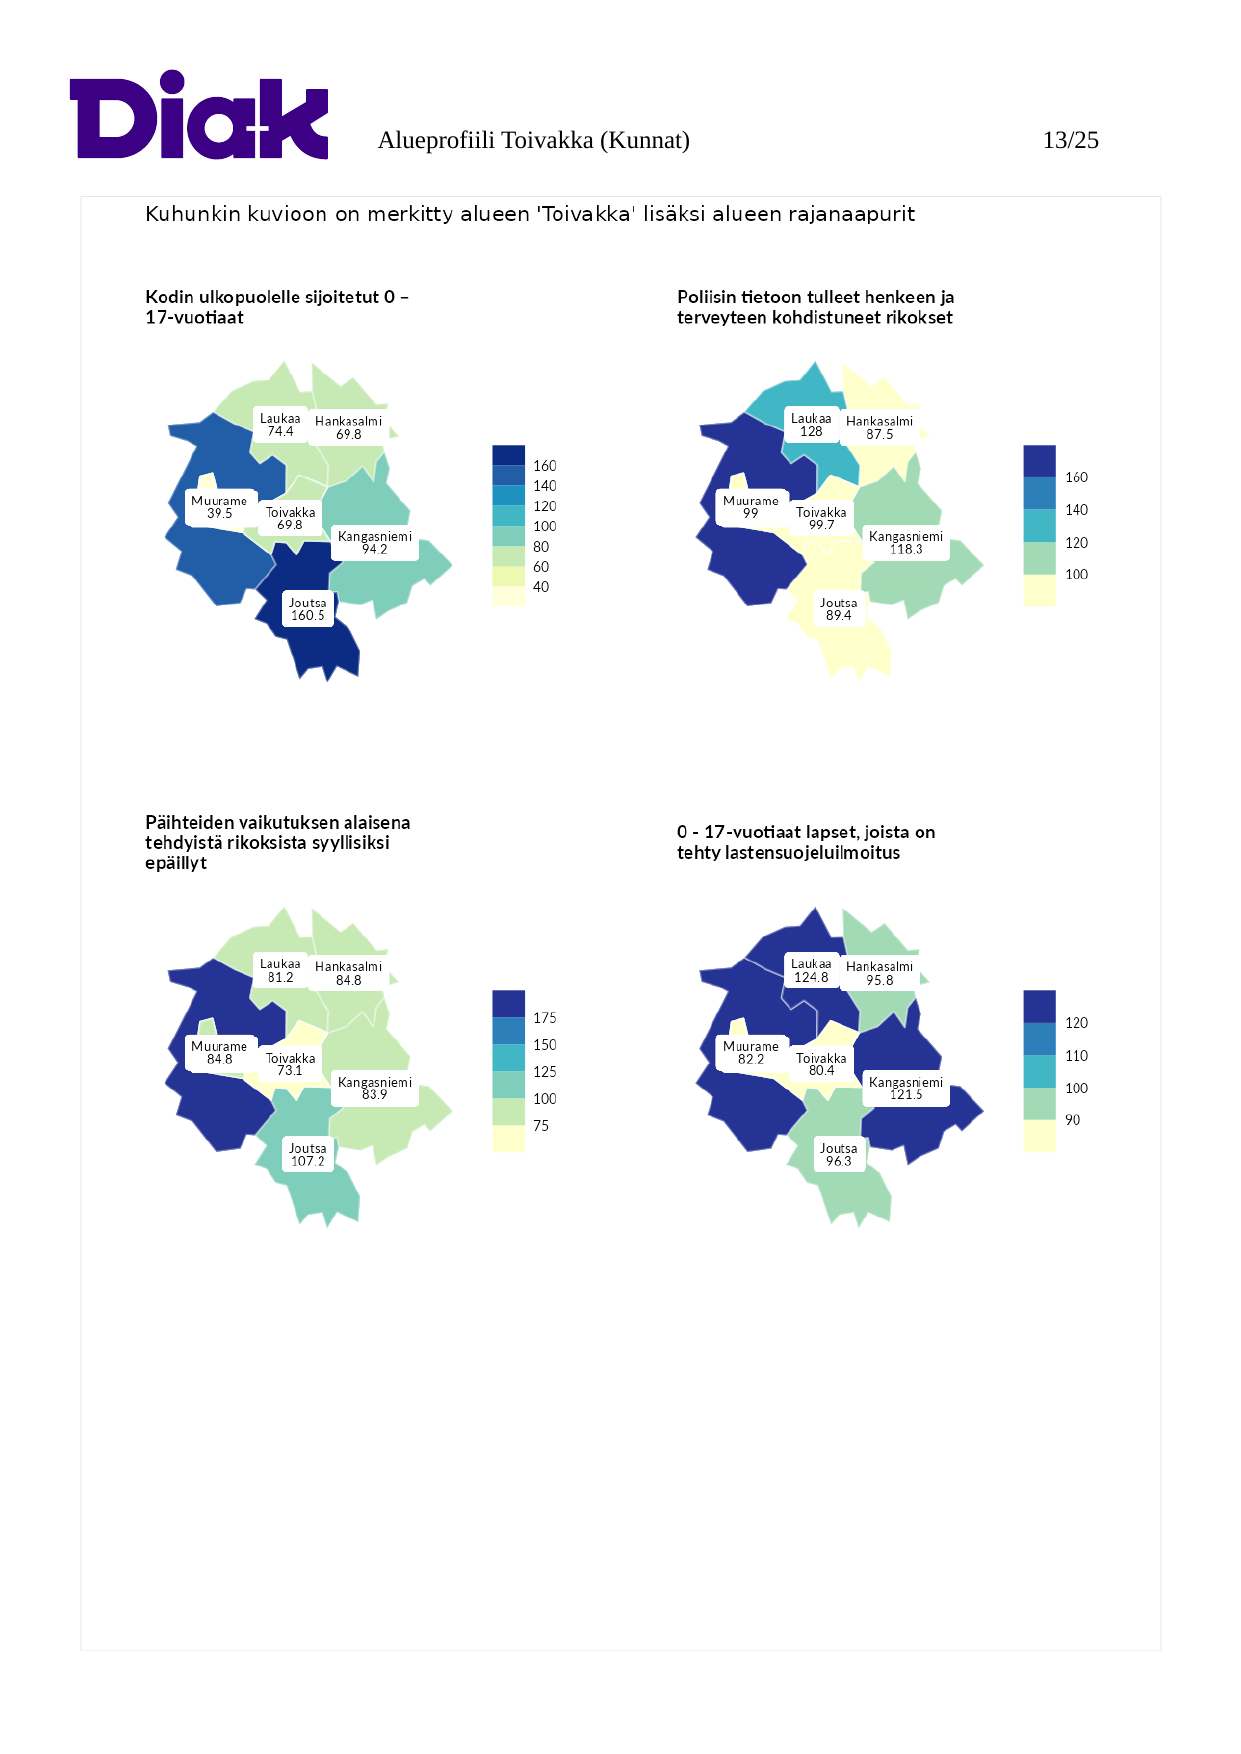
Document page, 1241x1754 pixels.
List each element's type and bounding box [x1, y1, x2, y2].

picture [61, 196, 1179, 1651]
